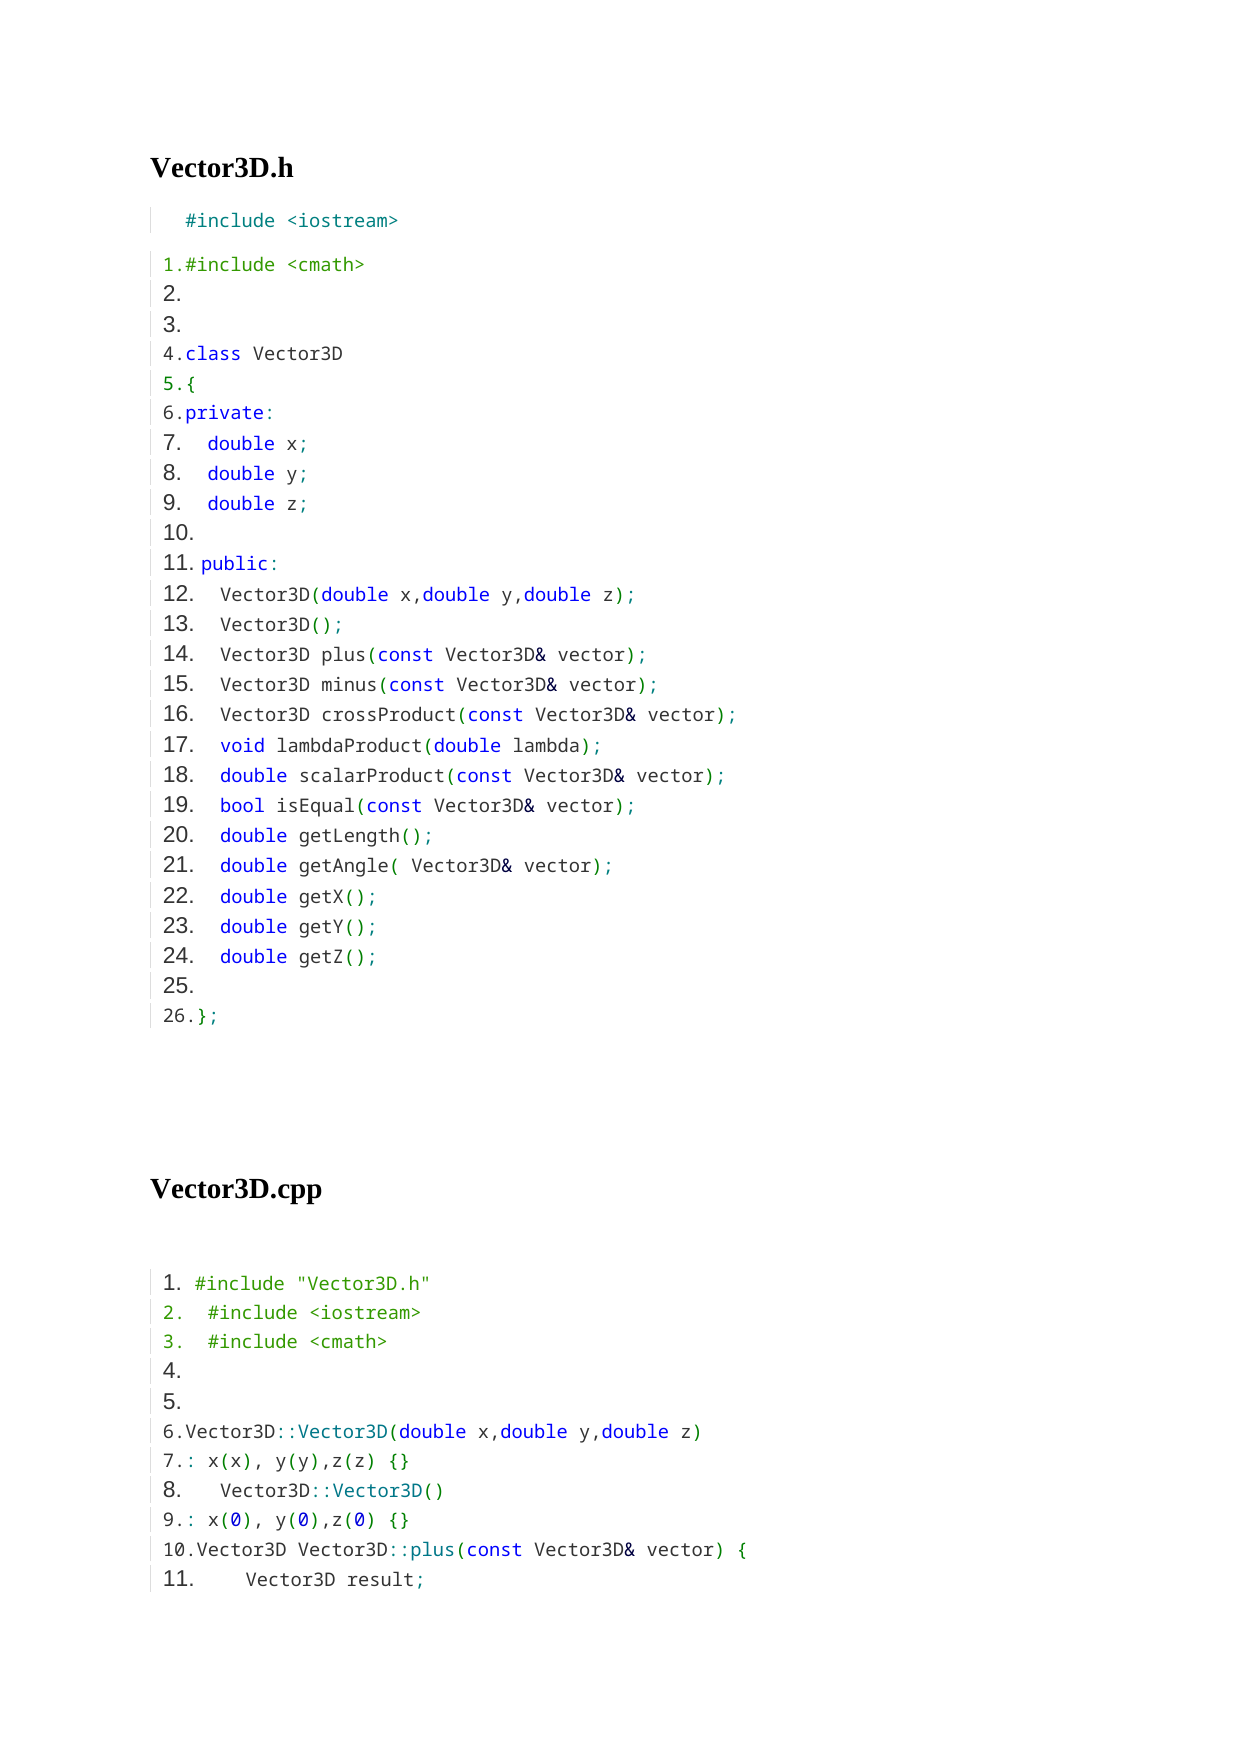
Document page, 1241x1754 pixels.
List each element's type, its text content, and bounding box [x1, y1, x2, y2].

list double x; [150, 428, 1090, 455]
list double y; [151, 459, 1090, 485]
list double getX(); [151, 882, 1090, 908]
list Vector3D plus(const Vector3D& vector); [151, 640, 1090, 666]
list }; [150, 1002, 1090, 1028]
list : x(x), y(y),z(z) {} [151, 1447, 1090, 1473]
list double getZ(); [151, 942, 1090, 968]
list #include "Vector3D.h" [151, 1269, 1090, 1295]
list Vector3D result; [151, 1565, 1090, 1592]
text Vector3D.h [150, 150, 1090, 183]
list class Vector3D [151, 341, 1090, 366]
list Vector3D::Vector3D() [151, 1476, 1090, 1503]
list Vector3D Vector3D::plus(const Vector3D& vector) { [151, 1536, 1090, 1561]
list bool isEqual(const Vector3D& vector); [151, 791, 1090, 817]
list Vector3D(double x,double y,double z); [150, 579, 1090, 606]
list double getY(); [151, 912, 1090, 938]
list Vector3D(); [151, 610, 1090, 636]
list { [151, 370, 1090, 396]
text Vector3D.cpp [150, 1171, 1090, 1205]
list double scalarProduct(const Vector3D& vector); [151, 761, 1090, 787]
list private: [151, 399, 1090, 425]
list #include <iostream> [151, 1299, 1090, 1324]
list Vector3D minus(const Vector3D& vector); [151, 670, 1090, 697]
list void lambdaProduct(double lambda); [151, 731, 1090, 757]
list Vector3D crossProduct(const Vector3D& vector); [151, 700, 1090, 727]
list #include <cmath> [151, 251, 1090, 277]
list double getAngle( Vector3D& vector); [151, 851, 1090, 878]
list double getLength(); [151, 821, 1090, 848]
list #include <cmath> [151, 1328, 1090, 1354]
list public: [151, 549, 1090, 576]
text #include <iostream> [151, 207, 1090, 233]
list : x(0), y(0),z(0) {} [151, 1507, 1090, 1532]
list Vector3D::Vector3D(double x,double y,double z) [151, 1418, 1090, 1443]
list double z; [151, 489, 1090, 515]
